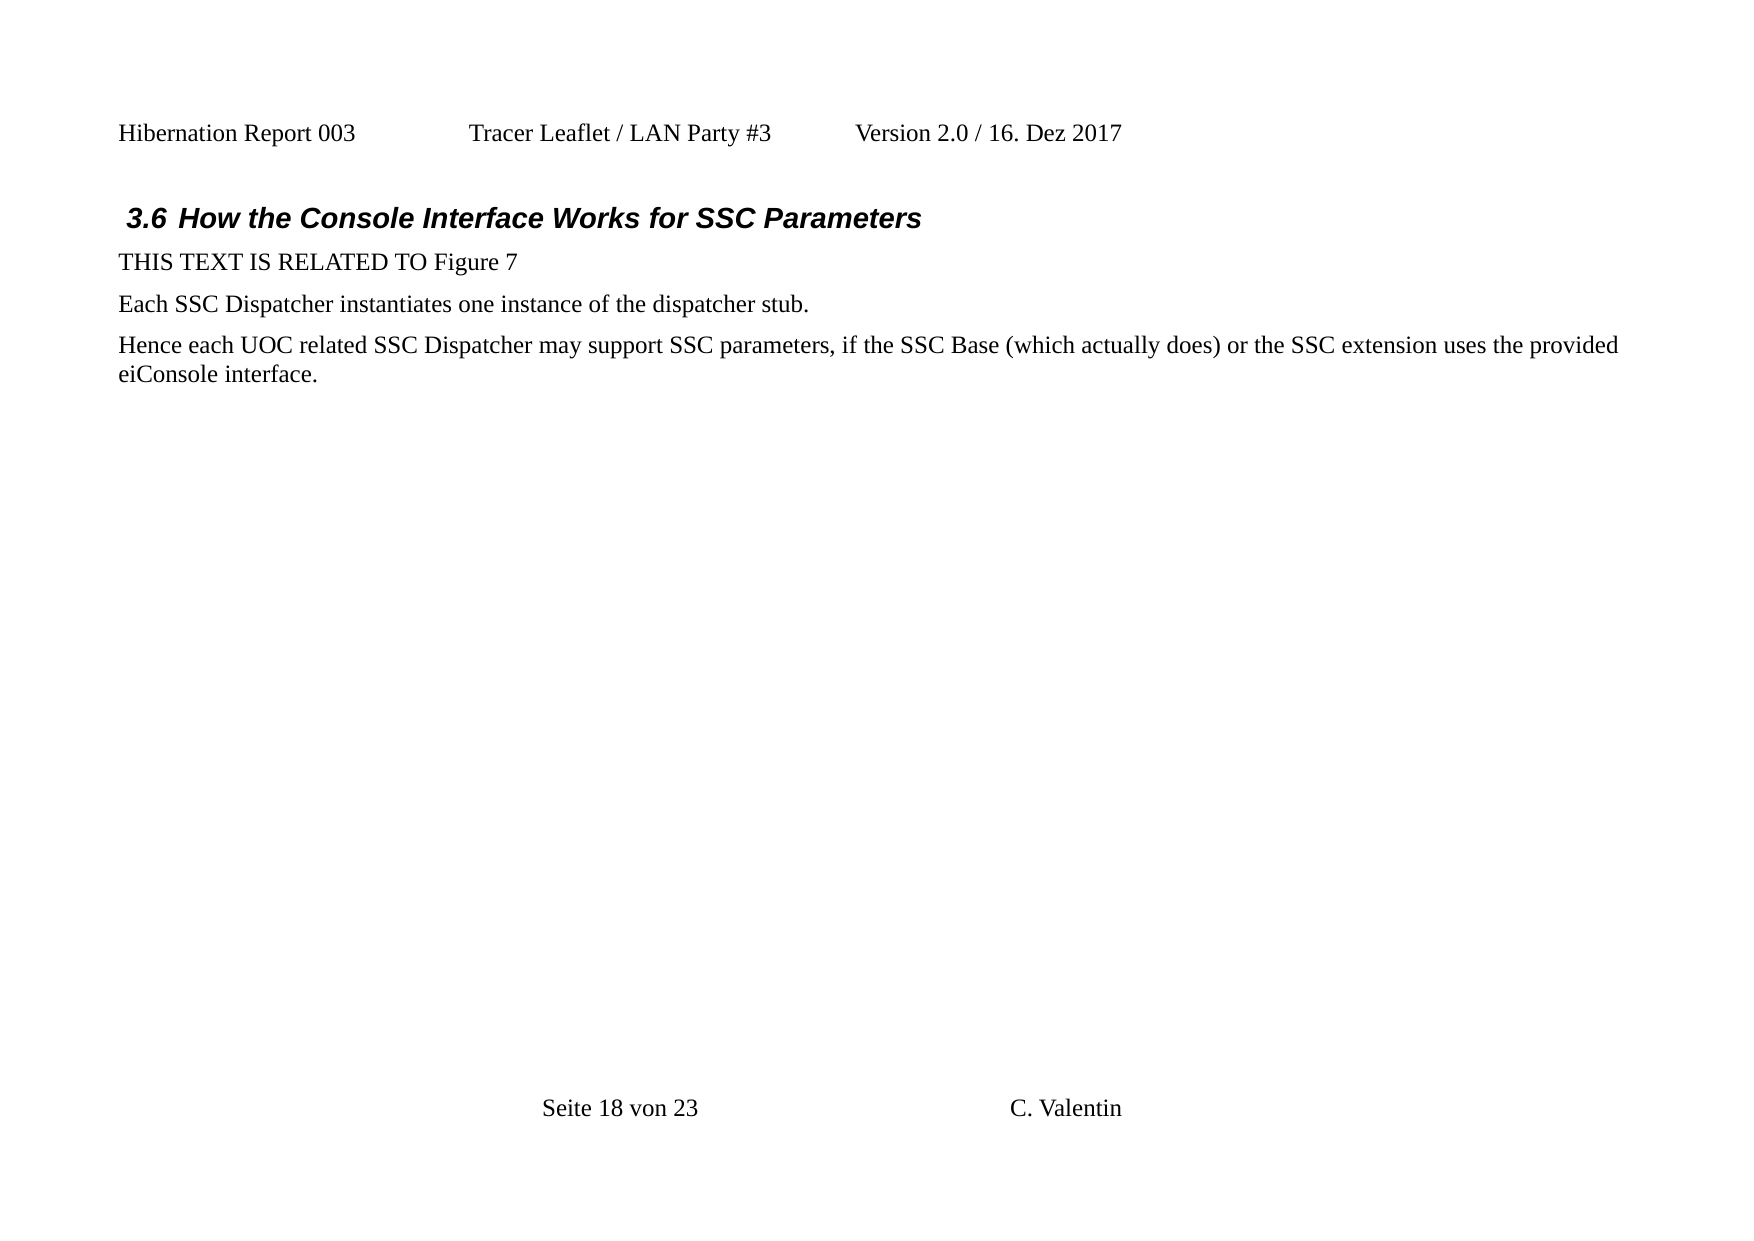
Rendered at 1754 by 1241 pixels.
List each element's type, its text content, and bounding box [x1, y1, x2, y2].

text Hence each UOC related SSC Dispatcher may support SSC parameters, if the SSC Base (which actually does) or the SSC extension uses the provided eiConsole interface. [118, 330, 1636, 387]
subtitle How the Console Interface Works for SSC Parameters [118, 201, 1636, 235]
text Each SSC Dispatcher instantiates one instance of the dispatcher stub. [118, 289, 1636, 317]
text THIS TEXT IS RELATED TO Figure 7 [118, 247, 1636, 276]
